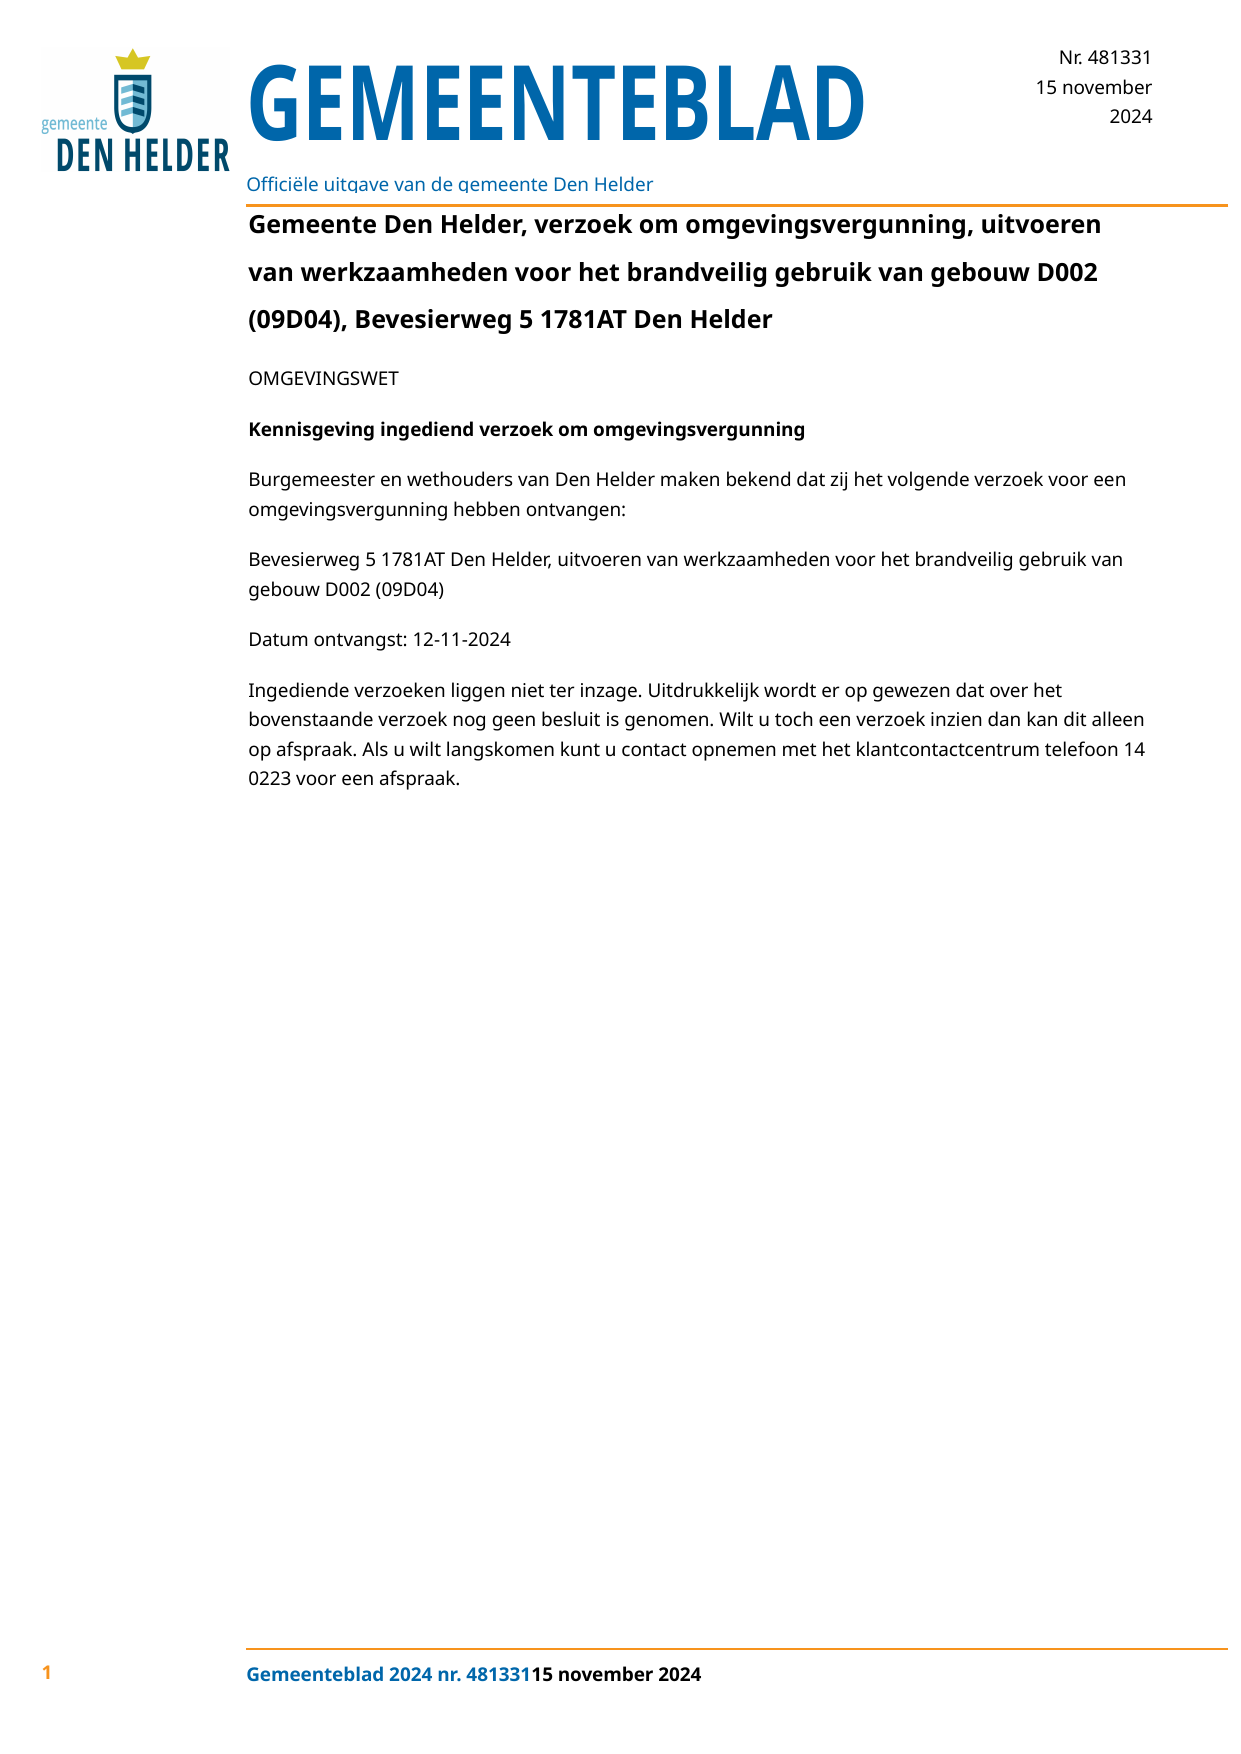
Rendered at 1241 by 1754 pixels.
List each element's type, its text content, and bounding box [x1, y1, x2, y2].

picture [130, 157, 135, 172]
text Gemeente Den Helder, verzoek om omgevingsvergunning, uitvoeren van werkzaamheden voor het brandveilig gebruik van gebouw D002 (09D04), Bevesierweg 5 1781AT Den Helder [248, 207, 1152, 336]
text Burgemeester en wethouders van Den Helder maken bekend dat zij het volgende verzoek voor een omgevingsvergunning hebben ontvangen: [248, 466, 1152, 522]
text Bevesierweg 5 1781AT Den Helder, uitvoeren van werkzaamheden voor het brandveilig gebruik van gebouw D002 (09D04) [248, 546, 1152, 602]
picture [41, 47, 231, 172]
picture [220, 160, 224, 172]
picture [100, 154, 106, 172]
text OMGEVINGSWET [248, 366, 1152, 391]
text Datum ontvangst: 12-11-2024 [248, 626, 1152, 652]
picture [63, 144, 68, 165]
text Kennisgeving ingediend verzoek om omgevingsvergunning [248, 416, 1152, 442]
text Ingediende verzoeken liggen niet ter inzage. Uitdrukkelijk wordt er op gewezen dat over het bovenstaande verzoek nog geen besluit is genomen. Wilt u toch een verzoek inzien dan kan dit alleen op afspraak. Als u wilt langskomen kunt u contact opnemen met het klantcontactcentrum telefoon 14 0223 voor een afspraak. [248, 677, 1152, 791]
picture [182, 144, 187, 165]
